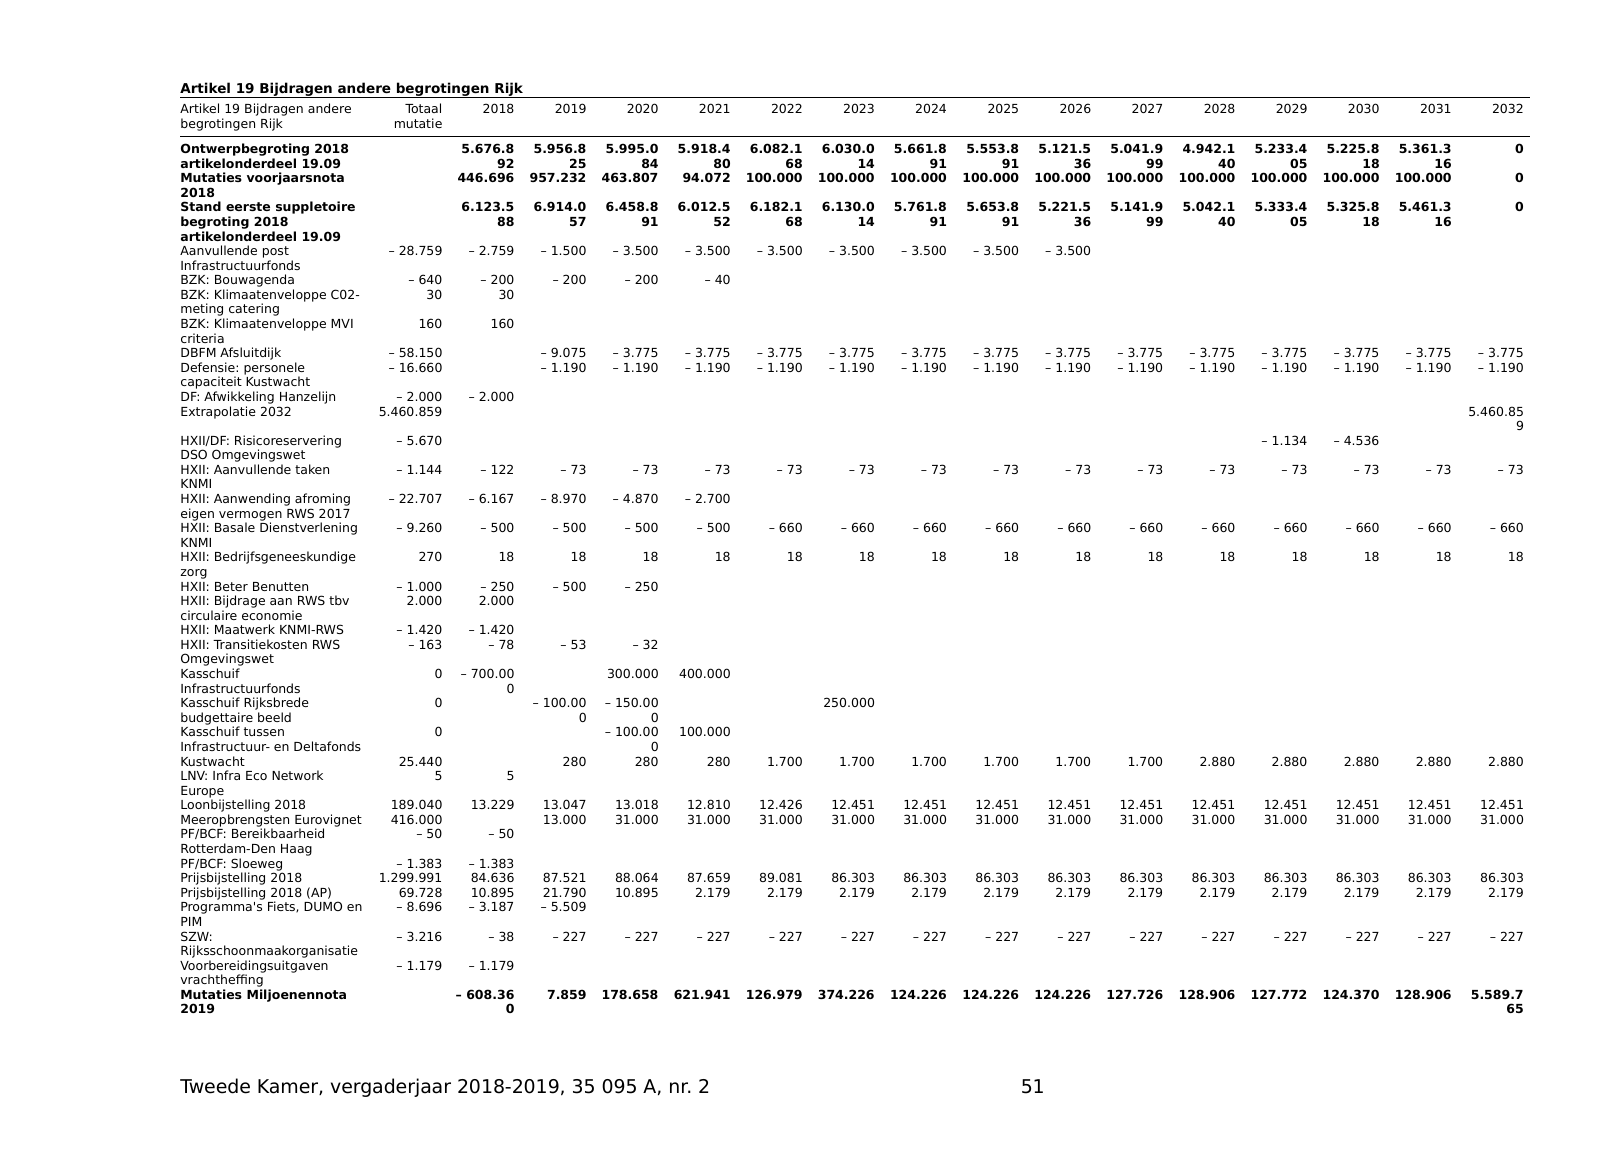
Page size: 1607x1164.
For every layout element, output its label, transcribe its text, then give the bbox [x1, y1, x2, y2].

table_cell – 3.775 [1385, 346, 1457, 361]
table_cell [592, 769, 664, 798]
table_cell HXII: Bedrijfsgeneeskundige zorg [180, 550, 363, 579]
table_cell [1025, 828, 1097, 857]
table_cell Kasschuif Rijksbrede budgettaire beeld [180, 696, 363, 725]
table_cell 128.906 [1169, 988, 1241, 1017]
table_cell [1313, 857, 1385, 871]
table_cell 12.451 [953, 798, 1025, 813]
table_cell – 73 [1457, 463, 1529, 492]
table_cell – 5.670 [363, 434, 448, 463]
table_cell – 2.759 [448, 244, 520, 273]
table_cell – 73 [1025, 463, 1097, 492]
table_cell 2.179 [1169, 886, 1241, 900]
table_cell [448, 725, 520, 754]
table_cell [953, 273, 1025, 288]
table_cell 12.810 [664, 798, 736, 813]
table_cell Defensie: personele capaciteit Kustwacht [180, 361, 363, 390]
table_cell [448, 813, 520, 827]
table_cell [592, 390, 664, 404]
table_cell [1097, 492, 1169, 521]
table_cell [520, 828, 592, 857]
table_cell 5.325.818 [1313, 200, 1385, 244]
table_cell [953, 492, 1025, 521]
table_cell – 3.775 [736, 346, 808, 361]
table_cell 2.179 [1457, 886, 1529, 900]
table_cell DF: Afwikkeling Hanzelijn [180, 390, 363, 404]
table_cell – 122 [448, 463, 520, 492]
table_cell [881, 900, 953, 929]
table_cell [1385, 959, 1457, 988]
table_cell – 73 [1313, 463, 1385, 492]
table_cell [809, 594, 881, 623]
table_cell PF/BCF: Sloeweg [180, 857, 363, 871]
table_cell 12.451 [1241, 798, 1313, 813]
table_cell [1241, 580, 1313, 594]
table_cell – 227 [809, 930, 881, 959]
table_cell 127.772 [1241, 988, 1313, 1017]
table_cell – 700.000 [448, 667, 520, 696]
table_cell 270 [363, 550, 448, 579]
table_cell [1457, 594, 1529, 623]
table_cell [1457, 769, 1529, 798]
table_cell [664, 959, 736, 988]
table_cell 621.941 [664, 988, 736, 1017]
table_cell [1025, 769, 1097, 798]
table_cell 0 [363, 696, 448, 725]
table_cell 18 [592, 550, 664, 579]
table_cell – 73 [1385, 463, 1457, 492]
table_cell 280 [592, 755, 664, 769]
table_cell 21.790 [520, 886, 592, 900]
table_cell [1097, 273, 1169, 288]
table_cell 31.000 [809, 813, 881, 827]
table_cell – 3.775 [1457, 346, 1529, 361]
table_cell [1169, 857, 1241, 871]
table_cell 5.553.891 [953, 137, 1025, 171]
table_cell Kustwacht [180, 755, 363, 769]
table_cell [592, 594, 664, 623]
table_cell – 3.500 [736, 244, 808, 273]
table_cell [1241, 857, 1313, 871]
table_cell – 660 [953, 521, 1025, 550]
table_cell [1169, 594, 1241, 623]
table_cell [1097, 959, 1169, 988]
table_cell 18 [448, 550, 520, 579]
table_cell [363, 171, 448, 200]
table_cell HXII: Transitiekosten RWS Omgevingswet [180, 638, 363, 667]
table_cell [881, 594, 953, 623]
table_cell 18 [1457, 550, 1529, 579]
table_cell – 1.190 [1313, 361, 1385, 390]
table_cell [1313, 288, 1385, 317]
table_cell [1097, 317, 1169, 346]
table_cell 374.226 [809, 988, 881, 1017]
table_cell [736, 667, 808, 696]
table_cell SZW: Rijksschoonmaakorganisatie [180, 930, 363, 959]
table_cell – 4.536 [1313, 434, 1385, 463]
table_cell – 73 [1241, 463, 1313, 492]
table_cell 31.000 [1097, 813, 1169, 827]
table_cell [809, 288, 881, 317]
table_cell 18 [520, 550, 592, 579]
table_cell [1097, 769, 1169, 798]
table_cell [448, 755, 520, 769]
table_cell [1025, 623, 1097, 638]
table_cell [448, 434, 520, 463]
table_cell 2.880 [1313, 755, 1385, 769]
table_cell [953, 828, 1025, 857]
table_cell – 1.190 [520, 361, 592, 390]
table_cell 31.000 [1457, 813, 1529, 827]
table_cell HXII: Beter Benutten [180, 580, 363, 594]
table_cell Totaal mutatie [363, 98, 448, 136]
table_cell [1025, 900, 1097, 929]
table_cell [1169, 623, 1241, 638]
table_cell [1169, 638, 1241, 667]
table_cell [1169, 667, 1241, 696]
table_cell – 1.179 [448, 959, 520, 988]
table_cell 2.179 [1313, 886, 1385, 900]
table_cell 189.040 [363, 798, 448, 813]
table_cell 100.000 [1169, 171, 1241, 200]
table_cell 69.728 [363, 886, 448, 900]
table_cell – 1.190 [664, 361, 736, 390]
table_cell [809, 317, 881, 346]
table_cell – 78 [448, 638, 520, 667]
table_cell Kasschuif tussen Infrastructuur- en Deltafonds [180, 725, 363, 754]
table_cell [881, 725, 953, 754]
table_cell [1169, 405, 1241, 434]
table_cell [1025, 580, 1097, 594]
table_cell [953, 667, 1025, 696]
table_cell 86.303 [881, 871, 953, 886]
table_cell 100.000 [1385, 171, 1457, 200]
table_cell 100.000 [1241, 171, 1313, 200]
table_cell 6.914.057 [520, 200, 592, 244]
table_cell BZK: Klimaatenveloppe C02-meting catering [180, 288, 363, 317]
table_cell [1313, 317, 1385, 346]
table_cell 2.179 [1385, 886, 1457, 900]
table_cell [1457, 667, 1529, 696]
table_cell [592, 857, 664, 871]
table_cell 5.042.140 [1169, 200, 1241, 244]
table_cell [592, 900, 664, 929]
table_cell – 1.420 [448, 623, 520, 638]
table_cell 18 [1313, 550, 1385, 579]
table_header Artikel 19 Bijdragen andere begrotingen Rijk [180, 81, 1529, 97]
table_cell 84.636 [448, 871, 520, 886]
table_cell – 640 [363, 273, 448, 288]
table_cell [809, 390, 881, 404]
table_cell 18 [1241, 550, 1313, 579]
table_cell – 660 [1385, 521, 1457, 550]
table_cell – 163 [363, 638, 448, 667]
table_cell 2025 [953, 98, 1025, 136]
table_cell 5.221.536 [1025, 200, 1097, 244]
table_cell 5.589.765 [1457, 988, 1529, 1017]
table_cell 100.000 [1025, 171, 1097, 200]
table_cell – 58.150 [363, 346, 448, 361]
table_cell [1097, 667, 1169, 696]
table_cell [881, 434, 953, 463]
table_cell – 1.383 [363, 857, 448, 871]
table_cell [1025, 667, 1097, 696]
table_cell [1097, 288, 1169, 317]
table_cell [1169, 390, 1241, 404]
table_cell – 608.360 [448, 988, 520, 1017]
table_cell [736, 273, 808, 288]
table_cell [1385, 405, 1457, 434]
table_cell 12.451 [1457, 798, 1529, 813]
table_cell [1457, 623, 1529, 638]
table_cell [1241, 667, 1313, 696]
table_cell 124.226 [953, 988, 1025, 1017]
table_cell [1313, 696, 1385, 725]
table_cell – 3.216 [363, 930, 448, 959]
table_cell 5.461.316 [1385, 200, 1457, 244]
table_cell [520, 288, 592, 317]
table_cell – 200 [592, 273, 664, 288]
table_cell 10.895 [592, 886, 664, 900]
table_cell – 227 [1169, 930, 1241, 959]
table_cell DBFM Afsluitdijk [180, 346, 363, 361]
table_cell 30 [448, 288, 520, 317]
table_cell [664, 594, 736, 623]
table_cell [592, 623, 664, 638]
table_cell [592, 317, 664, 346]
table_cell – 73 [1169, 463, 1241, 492]
table_cell 87.659 [664, 871, 736, 886]
table_cell – 3.187 [448, 900, 520, 929]
table_cell [448, 405, 520, 434]
table_cell [1025, 725, 1097, 754]
table_cell 18 [881, 550, 953, 579]
table_cell [953, 725, 1025, 754]
table_cell [520, 769, 592, 798]
table_cell [736, 769, 808, 798]
table_cell [1313, 900, 1385, 929]
table_cell 18 [736, 550, 808, 579]
table_cell 2019 [520, 98, 592, 136]
table_cell [1385, 434, 1457, 463]
table_cell HXII: Aanvullende taken KNMI [180, 463, 363, 492]
table_cell Mutaties Miljoenennota 2019 [180, 988, 363, 1017]
table_cell [1025, 638, 1097, 667]
table_cell Programma's Fiets, DUMO en PIM [180, 900, 363, 929]
table_cell [1457, 288, 1529, 317]
table_cell [1385, 857, 1457, 871]
table_cell 5 [448, 769, 520, 798]
table_cell 12.451 [881, 798, 953, 813]
table_cell 124.370 [1313, 988, 1385, 1017]
table_cell – 2.700 [664, 492, 736, 521]
table_cell [1385, 580, 1457, 594]
table_cell [881, 580, 953, 594]
table_cell 31.000 [881, 813, 953, 827]
table_cell [1385, 769, 1457, 798]
table_cell – 3.775 [1313, 346, 1385, 361]
table_cell [1241, 900, 1313, 929]
table_cell [1385, 273, 1457, 288]
table_cell [664, 900, 736, 929]
table_cell 5.661.891 [881, 137, 953, 171]
table_cell [1457, 492, 1529, 521]
table_cell [881, 638, 953, 667]
table_cell – 660 [809, 521, 881, 550]
table_cell – 500 [448, 521, 520, 550]
table_cell [809, 667, 881, 696]
table_cell 86.303 [1241, 871, 1313, 886]
table_cell 94.072 [664, 171, 736, 200]
table_cell [1025, 857, 1097, 871]
table_cell 18 [953, 550, 1025, 579]
table_cell 7.859 [520, 988, 592, 1017]
table_cell [1457, 857, 1529, 871]
table_cell [953, 959, 1025, 988]
table_cell [881, 828, 953, 857]
table_cell – 50 [363, 828, 448, 857]
table_cell – 1.190 [592, 361, 664, 390]
table_cell [520, 857, 592, 871]
table_cell 5.121.536 [1025, 137, 1097, 171]
table_cell [363, 137, 448, 171]
table_cell [953, 638, 1025, 667]
table_cell 124.226 [881, 988, 953, 1017]
table_cell Mutaties voorjaarsnota 2018 [180, 171, 363, 200]
table_cell [664, 434, 736, 463]
table_cell – 660 [1241, 521, 1313, 550]
table_cell [953, 900, 1025, 929]
table_cell 2.880 [1457, 755, 1529, 769]
table_cell 18 [1169, 550, 1241, 579]
table_cell [1097, 725, 1169, 754]
table_cell – 660 [1313, 521, 1385, 550]
table_cell [1169, 288, 1241, 317]
table_cell [809, 405, 881, 434]
table_cell [736, 623, 808, 638]
table_cell [664, 390, 736, 404]
table_cell 0 [363, 667, 448, 696]
table_cell – 660 [881, 521, 953, 550]
table_cell 86.303 [1313, 871, 1385, 886]
table_cell – 500 [664, 521, 736, 550]
table_cell 1.299.991 [363, 871, 448, 886]
table_cell 87.521 [520, 871, 592, 886]
table_cell [953, 594, 1025, 623]
table_cell – 227 [1313, 930, 1385, 959]
table_cell [1169, 273, 1241, 288]
table_cell – 5.509 [520, 900, 592, 929]
table_cell 127.726 [1097, 988, 1169, 1017]
table_cell [1457, 725, 1529, 754]
table_cell – 227 [881, 930, 953, 959]
table_cell 2.880 [1241, 755, 1313, 769]
table_cell – 227 [592, 930, 664, 959]
table_cell [881, 405, 953, 434]
table_cell [881, 857, 953, 871]
table_cell Prijsbijstelling 2018 (AP) [180, 886, 363, 900]
table_cell [736, 828, 808, 857]
table_cell 13.000 [520, 813, 592, 827]
table_cell – 6.167 [448, 492, 520, 521]
table_cell [1457, 244, 1529, 273]
table_cell [1025, 434, 1097, 463]
table_cell 463.807 [592, 171, 664, 200]
table_cell 12.451 [809, 798, 881, 813]
table_cell – 227 [1097, 930, 1169, 959]
table_cell 2030 [1313, 98, 1385, 136]
table_cell – 1.190 [1097, 361, 1169, 390]
table_cell – 3.500 [592, 244, 664, 273]
table_cell 5.653.891 [953, 200, 1025, 244]
table_cell [1097, 594, 1169, 623]
table_cell – 3.775 [809, 346, 881, 361]
table_cell [953, 317, 1025, 346]
table_cell 1.700 [809, 755, 881, 769]
table_cell – 73 [520, 463, 592, 492]
table_cell 86.303 [953, 871, 1025, 886]
table_cell 5.361.316 [1385, 137, 1457, 171]
table_cell 100.000 [1097, 171, 1169, 200]
table_cell – 3.775 [664, 346, 736, 361]
table_cell [881, 667, 953, 696]
table_cell 160 [448, 317, 520, 346]
table_cell – 1.000 [363, 580, 448, 594]
table_cell [881, 696, 953, 725]
table_cell [1385, 900, 1457, 929]
table_cell [664, 317, 736, 346]
table_cell [520, 725, 592, 754]
table_cell [1241, 828, 1313, 857]
table_cell 31.000 [664, 813, 736, 827]
table_cell – 227 [1241, 930, 1313, 959]
table_cell 5.761.891 [881, 200, 953, 244]
table_cell [592, 288, 664, 317]
table_cell [953, 434, 1025, 463]
table_cell – 660 [1097, 521, 1169, 550]
table_cell – 8.970 [520, 492, 592, 521]
table_cell 2027 [1097, 98, 1169, 136]
table_cell – 227 [664, 930, 736, 959]
table_cell [1385, 725, 1457, 754]
table_cell [664, 857, 736, 871]
table_cell 18 [664, 550, 736, 579]
table_cell 160 [363, 317, 448, 346]
table_cell [809, 623, 881, 638]
table_cell [1385, 828, 1457, 857]
table_cell [592, 959, 664, 988]
table_cell 12.451 [1025, 798, 1097, 813]
table_cell 5 [363, 769, 448, 798]
table_cell [664, 769, 736, 798]
table_cell 86.303 [1457, 871, 1529, 886]
table_cell – 38 [448, 930, 520, 959]
table_cell 2.179 [1025, 886, 1097, 900]
table_cell Ontwerpbegroting 2018 artikelonderdeel 19.09 [180, 137, 363, 171]
table_cell [1025, 273, 1097, 288]
table_cell [1241, 390, 1313, 404]
table_cell 2.880 [1385, 755, 1457, 769]
table_cell – 660 [1169, 521, 1241, 550]
table_cell – 500 [520, 521, 592, 550]
table_cell – 1.190 [1169, 361, 1241, 390]
table_cell – 73 [592, 463, 664, 492]
table_cell [1097, 390, 1169, 404]
table_cell 5.041.999 [1097, 137, 1169, 171]
table_cell [664, 405, 736, 434]
table_cell [1385, 667, 1457, 696]
table_cell [1241, 405, 1313, 434]
table_cell [1385, 288, 1457, 317]
table_cell – 40 [664, 273, 736, 288]
table_cell – 3.500 [809, 244, 881, 273]
table_cell [1097, 857, 1169, 871]
table_cell [1313, 244, 1385, 273]
table_cell – 1.190 [1025, 361, 1097, 390]
table_cell [1241, 594, 1313, 623]
table_cell – 500 [520, 580, 592, 594]
table_cell 31.000 [1025, 813, 1097, 827]
table_cell [1313, 828, 1385, 857]
table_cell [736, 594, 808, 623]
table_cell 2028 [1169, 98, 1241, 136]
table_cell [809, 828, 881, 857]
table_cell [1313, 273, 1385, 288]
table_cell [1025, 390, 1097, 404]
table_cell – 250 [592, 580, 664, 594]
table_cell 128.906 [1385, 988, 1457, 1017]
table_cell – 227 [1385, 930, 1457, 959]
table_cell 12.426 [736, 798, 808, 813]
table_cell 100.000 [664, 725, 736, 754]
table_cell [736, 580, 808, 594]
table_cell [1025, 317, 1097, 346]
table_cell [736, 390, 808, 404]
table_cell 416.000 [363, 813, 448, 827]
table_cell [881, 288, 953, 317]
table_cell [448, 346, 520, 361]
table_cell [1457, 434, 1529, 463]
table_cell [1457, 696, 1529, 725]
table_cell – 3.775 [1241, 346, 1313, 361]
table_cell Extrapolatie 2032 [180, 405, 363, 434]
table_cell [736, 638, 808, 667]
table_cell 2020 [592, 98, 664, 136]
table_cell 31.000 [1241, 813, 1313, 827]
table_cell 2.000 [448, 594, 520, 623]
table_cell 31.000 [736, 813, 808, 827]
table_cell [1385, 244, 1457, 273]
table_cell 13.047 [520, 798, 592, 813]
table_cell [520, 623, 592, 638]
table_cell [1385, 638, 1457, 667]
table_cell Loonbijstelling 2018 [180, 798, 363, 813]
table_cell [592, 434, 664, 463]
table_cell [1097, 900, 1169, 929]
table_cell 86.303 [809, 871, 881, 886]
table_cell [736, 492, 808, 521]
table_cell 5.918.480 [664, 137, 736, 171]
table_cell [1313, 405, 1385, 434]
table_cell – 1.383 [448, 857, 520, 871]
table_cell – 3.500 [881, 244, 953, 273]
table_cell [1241, 317, 1313, 346]
table_cell 1.700 [1025, 755, 1097, 769]
table_cell [953, 405, 1025, 434]
table_cell [1169, 434, 1241, 463]
table_cell – 3.775 [592, 346, 664, 361]
table_cell [1241, 769, 1313, 798]
table_cell [363, 988, 448, 1017]
table_cell [1385, 623, 1457, 638]
table_cell – 250 [448, 580, 520, 594]
table_cell [1097, 828, 1169, 857]
table_cell 30 [363, 288, 448, 317]
table_cell [1457, 390, 1529, 404]
table_cell [520, 390, 592, 404]
table_cell 2.179 [1097, 886, 1169, 900]
table_cell 0 [1457, 200, 1529, 244]
table_cell 280 [520, 755, 592, 769]
table_cell 6.458.891 [592, 200, 664, 244]
table_cell [809, 434, 881, 463]
table_cell – 9.260 [363, 521, 448, 550]
table_cell 126.979 [736, 988, 808, 1017]
table_cell [881, 769, 953, 798]
table_cell [1169, 244, 1241, 273]
table_cell [520, 317, 592, 346]
table_cell 25.440 [363, 755, 448, 769]
table_cell – 2.000 [448, 390, 520, 404]
table_cell 2024 [881, 98, 953, 136]
table_cell [1241, 638, 1313, 667]
table_cell [1241, 725, 1313, 754]
table_cell [1169, 900, 1241, 929]
table_cell – 500 [592, 521, 664, 550]
table_cell 5.225.818 [1313, 137, 1385, 171]
table_cell 6.130.014 [809, 200, 881, 244]
table_cell 100.000 [953, 171, 1025, 200]
table_cell [953, 769, 1025, 798]
table_cell [1025, 594, 1097, 623]
table_cell [1241, 244, 1313, 273]
table_cell 4.942.140 [1169, 137, 1241, 171]
table_cell 100.000 [736, 171, 808, 200]
table_cell [1097, 434, 1169, 463]
table_cell 31.000 [592, 813, 664, 827]
table_cell 1.700 [736, 755, 808, 769]
table_cell 5.460.859 [1457, 405, 1529, 434]
table_cell – 660 [1457, 521, 1529, 550]
table_cell 5.460.859 [363, 405, 448, 434]
table_cell [736, 725, 808, 754]
table_cell – 73 [809, 463, 881, 492]
table_cell 12.451 [1097, 798, 1169, 813]
table_cell [1457, 900, 1529, 929]
table_cell [1169, 580, 1241, 594]
table_cell [881, 492, 953, 521]
table_cell 0 [1457, 171, 1529, 200]
table_cell – 1.190 [881, 361, 953, 390]
table_cell – 32 [592, 638, 664, 667]
table_cell [953, 857, 1025, 871]
table_cell 13.018 [592, 798, 664, 813]
table_cell [953, 623, 1025, 638]
table_cell Aanvullende post Infrastructuurfonds [180, 244, 363, 273]
table_cell – 200 [448, 273, 520, 288]
table_cell [736, 696, 808, 725]
table_cell – 227 [953, 930, 1025, 959]
table_cell [809, 580, 881, 594]
table_cell HXII: Aanwending afroming eigen vermogen RWS 2017 [180, 492, 363, 521]
table_cell 88.064 [592, 871, 664, 886]
table_cell – 660 [1025, 521, 1097, 550]
table_cell 0 [363, 725, 448, 754]
table_cell 89.081 [736, 871, 808, 886]
table_cell – 28.759 [363, 244, 448, 273]
table_cell [1241, 273, 1313, 288]
table_cell [809, 769, 881, 798]
table_cell 100.000 [881, 171, 953, 200]
table_cell [1313, 623, 1385, 638]
table_cell [1385, 696, 1457, 725]
table_cell – 2.000 [363, 390, 448, 404]
table_cell 18 [1385, 550, 1457, 579]
table_cell [736, 288, 808, 317]
table_cell [1241, 696, 1313, 725]
table_cell 2.179 [809, 886, 881, 900]
table_cell 18 [1097, 550, 1169, 579]
table_cell – 73 [664, 463, 736, 492]
table_cell 31.000 [953, 813, 1025, 827]
table_cell [1313, 638, 1385, 667]
table_cell 6.012.552 [664, 200, 736, 244]
table_cell – 1.190 [1457, 361, 1529, 390]
table_cell 124.226 [1025, 988, 1097, 1017]
table_cell 2029 [1241, 98, 1313, 136]
table_cell [1457, 828, 1529, 857]
table_cell 86.303 [1385, 871, 1457, 886]
table_cell – 3.775 [1097, 346, 1169, 361]
table_cell 2.000 [363, 594, 448, 623]
table_cell HXII/DF: Risicoreservering DSO Omgevingswet [180, 434, 363, 463]
table_cell – 3.500 [953, 244, 1025, 273]
table_cell [1241, 959, 1313, 988]
table_cell [1313, 594, 1385, 623]
table_cell [881, 317, 953, 346]
table_cell 12.451 [1385, 798, 1457, 813]
table_cell [664, 288, 736, 317]
table_cell [809, 492, 881, 521]
table_cell [736, 405, 808, 434]
table_cell Kasschuif Infrastructuurfonds [180, 667, 363, 696]
table_cell – 3.775 [1025, 346, 1097, 361]
table_cell [736, 434, 808, 463]
table_cell 10.895 [448, 886, 520, 900]
table_cell 86.303 [1025, 871, 1097, 886]
table_cell 178.658 [592, 988, 664, 1017]
table_cell – 1.190 [1385, 361, 1457, 390]
table_cell 5.233.405 [1241, 137, 1313, 171]
table_cell [1457, 580, 1529, 594]
table_cell [1313, 492, 1385, 521]
table_cell [448, 361, 520, 390]
table_cell 446.696 [448, 171, 520, 200]
table_cell [1457, 959, 1529, 988]
table_cell – 8.696 [363, 900, 448, 929]
table_cell – 1.134 [1241, 434, 1313, 463]
table_cell Prijsbijstelling 2018 [180, 871, 363, 886]
table_cell [1385, 317, 1457, 346]
table_cell [520, 405, 592, 434]
table_cell 0 [1457, 137, 1529, 171]
table_cell HXII: Bijdrage aan RWS tbv circulaire economie [180, 594, 363, 623]
table_cell – 73 [1097, 463, 1169, 492]
table_cell 18 [1025, 550, 1097, 579]
table_cell – 227 [1457, 930, 1529, 959]
table_cell [1097, 696, 1169, 725]
table_cell 250.000 [809, 696, 881, 725]
table_cell [1169, 317, 1241, 346]
table_cell [1241, 492, 1313, 521]
table_cell 12.451 [1313, 798, 1385, 813]
table_cell [953, 696, 1025, 725]
table_cell [809, 857, 881, 871]
table_cell 2026 [1025, 98, 1097, 136]
table_cell 100.000 [809, 171, 881, 200]
table_cell [520, 434, 592, 463]
table_cell 400.000 [664, 667, 736, 696]
table_cell [1385, 594, 1457, 623]
table_cell [1313, 580, 1385, 594]
table_cell [1097, 405, 1169, 434]
table_cell [664, 580, 736, 594]
table_cell [1025, 405, 1097, 434]
table_cell – 100.000 [520, 696, 592, 725]
table_cell [1097, 623, 1169, 638]
table_cell [953, 288, 1025, 317]
table_cell – 150.000 [592, 696, 664, 725]
table_cell 18 [809, 550, 881, 579]
table_cell 2018 [448, 98, 520, 136]
table_cell [1457, 638, 1529, 667]
table_cell Voorbereidingsuitgaven vrachtheffing [180, 959, 363, 988]
table_cell – 1.144 [363, 463, 448, 492]
table_cell [809, 900, 881, 929]
table_cell [881, 390, 953, 404]
table_cell [736, 900, 808, 929]
table_cell [1097, 638, 1169, 667]
table_cell [809, 725, 881, 754]
table_cell [736, 317, 808, 346]
table_cell [1457, 317, 1529, 346]
table_cell [1025, 696, 1097, 725]
table_cell [1313, 769, 1385, 798]
table_cell 280 [664, 755, 736, 769]
table_cell [1025, 959, 1097, 988]
table_cell [664, 638, 736, 667]
table_cell 6.030.014 [809, 137, 881, 171]
table_cell [1385, 492, 1457, 521]
table_cell – 50 [448, 828, 520, 857]
table_cell – 1.190 [736, 361, 808, 390]
table_cell 6.082.168 [736, 137, 808, 171]
table_cell 2023 [809, 98, 881, 136]
table_cell [881, 273, 953, 288]
table_cell 12.451 [1169, 798, 1241, 813]
table_cell [1097, 580, 1169, 594]
table_cell [1025, 492, 1097, 521]
table_cell – 73 [953, 463, 1025, 492]
table_cell 5.995.084 [592, 137, 664, 171]
table_cell – 100.000 [592, 725, 664, 754]
table_cell 2.179 [953, 886, 1025, 900]
table_cell [664, 696, 736, 725]
table_cell – 3.775 [881, 346, 953, 361]
table_cell 5.141.999 [1097, 200, 1169, 244]
table_cell – 73 [881, 463, 953, 492]
table_cell – 1.500 [520, 244, 592, 273]
table_cell – 16.660 [363, 361, 448, 390]
table_cell [881, 959, 953, 988]
table_cell – 1.190 [953, 361, 1025, 390]
table_cell 2022 [736, 98, 808, 136]
table_cell – 227 [736, 930, 808, 959]
table_cell 1.700 [881, 755, 953, 769]
table_cell 300.000 [592, 667, 664, 696]
table_cell [363, 200, 448, 244]
table_cell – 3.775 [953, 346, 1025, 361]
table_cell 2031 [1385, 98, 1457, 136]
table_cell 86.303 [1169, 871, 1241, 886]
table_cell [1025, 288, 1097, 317]
table_cell [1385, 390, 1457, 404]
table_cell BZK: Klimaatenveloppe MVI criteria [180, 317, 363, 346]
table_cell 6.182.168 [736, 200, 808, 244]
table_cell [1169, 959, 1241, 988]
table_cell – 3.500 [1025, 244, 1097, 273]
table_cell BZK: Bouwagenda [180, 273, 363, 288]
table_cell [1169, 725, 1241, 754]
table_cell 86.303 [1097, 871, 1169, 886]
table_cell HXII: Maatwerk KNMI-RWS [180, 623, 363, 638]
table_cell [664, 623, 736, 638]
table_cell [736, 959, 808, 988]
table_cell – 1.190 [1241, 361, 1313, 390]
table_cell 31.000 [1169, 813, 1241, 827]
table_cell – 3.775 [1169, 346, 1241, 361]
table_cell [520, 667, 592, 696]
table_cell [1169, 492, 1241, 521]
table_cell 6.123.588 [448, 200, 520, 244]
table_cell 5.333.405 [1241, 200, 1313, 244]
table_cell – 227 [1025, 930, 1097, 959]
table_cell – 1.420 [363, 623, 448, 638]
table_cell 1.700 [1097, 755, 1169, 769]
table_cell PF/BCF: Bereikbaarheid Rotterdam-Den Haag [180, 828, 363, 857]
table_cell 5.676.892 [448, 137, 520, 171]
table_cell – 73 [736, 463, 808, 492]
table_cell – 200 [520, 273, 592, 288]
table_cell [1313, 959, 1385, 988]
table_cell [809, 638, 881, 667]
table_cell – 1.190 [809, 361, 881, 390]
table_cell [1457, 273, 1529, 288]
table_cell [1169, 696, 1241, 725]
table_cell [1241, 288, 1313, 317]
table_cell [1313, 390, 1385, 404]
table_cell [1169, 828, 1241, 857]
table_cell – 3.500 [664, 244, 736, 273]
table_cell – 53 [520, 638, 592, 667]
table_cell [520, 959, 592, 988]
table_cell 100.000 [1313, 171, 1385, 200]
table_cell HXII: Basale Dienstverlening KNMI [180, 521, 363, 550]
table_cell [1169, 769, 1241, 798]
table_cell – 227 [520, 930, 592, 959]
table_cell [1241, 623, 1313, 638]
table_cell [592, 405, 664, 434]
table_cell [953, 580, 1025, 594]
table_cell 13.229 [448, 798, 520, 813]
table_cell [1097, 244, 1169, 273]
table_cell Artikel 19 Bijdragen andere begrotingen Rijk [180, 98, 363, 136]
table_cell 31.000 [1313, 813, 1385, 827]
table_cell 2032 [1457, 98, 1529, 136]
table_cell [448, 696, 520, 725]
table_cell [520, 594, 592, 623]
table_cell 957.232 [520, 171, 592, 200]
table_cell – 9.075 [520, 346, 592, 361]
table_cell Stand eerste suppletoire begroting 2018 artikelonderdeel 19.09 [180, 200, 363, 244]
table_cell [1313, 667, 1385, 696]
table_cell [664, 828, 736, 857]
table_cell 5.956.825 [520, 137, 592, 171]
table_cell 2.880 [1169, 755, 1241, 769]
table_cell – 1.179 [363, 959, 448, 988]
table_cell [809, 959, 881, 988]
table_cell [881, 623, 953, 638]
table_cell 2.179 [1241, 886, 1313, 900]
table_cell [809, 273, 881, 288]
table_cell 2021 [664, 98, 736, 136]
table_cell 1.700 [953, 755, 1025, 769]
table_cell 2.179 [881, 886, 953, 900]
table_cell 2.179 [736, 886, 808, 900]
table_cell – 4.870 [592, 492, 664, 521]
table_cell 2.179 [664, 886, 736, 900]
table_cell – 22.707 [363, 492, 448, 521]
table_cell [592, 828, 664, 857]
table_cell [953, 390, 1025, 404]
table_cell LNV: Infra Eco Network Europe [180, 769, 363, 798]
table_cell 31.000 [1385, 813, 1457, 827]
table_cell – 660 [736, 521, 808, 550]
table_cell Meeropbrengsten Eurovignet [180, 813, 363, 827]
table_cell [1313, 725, 1385, 754]
table_cell [736, 857, 808, 871]
